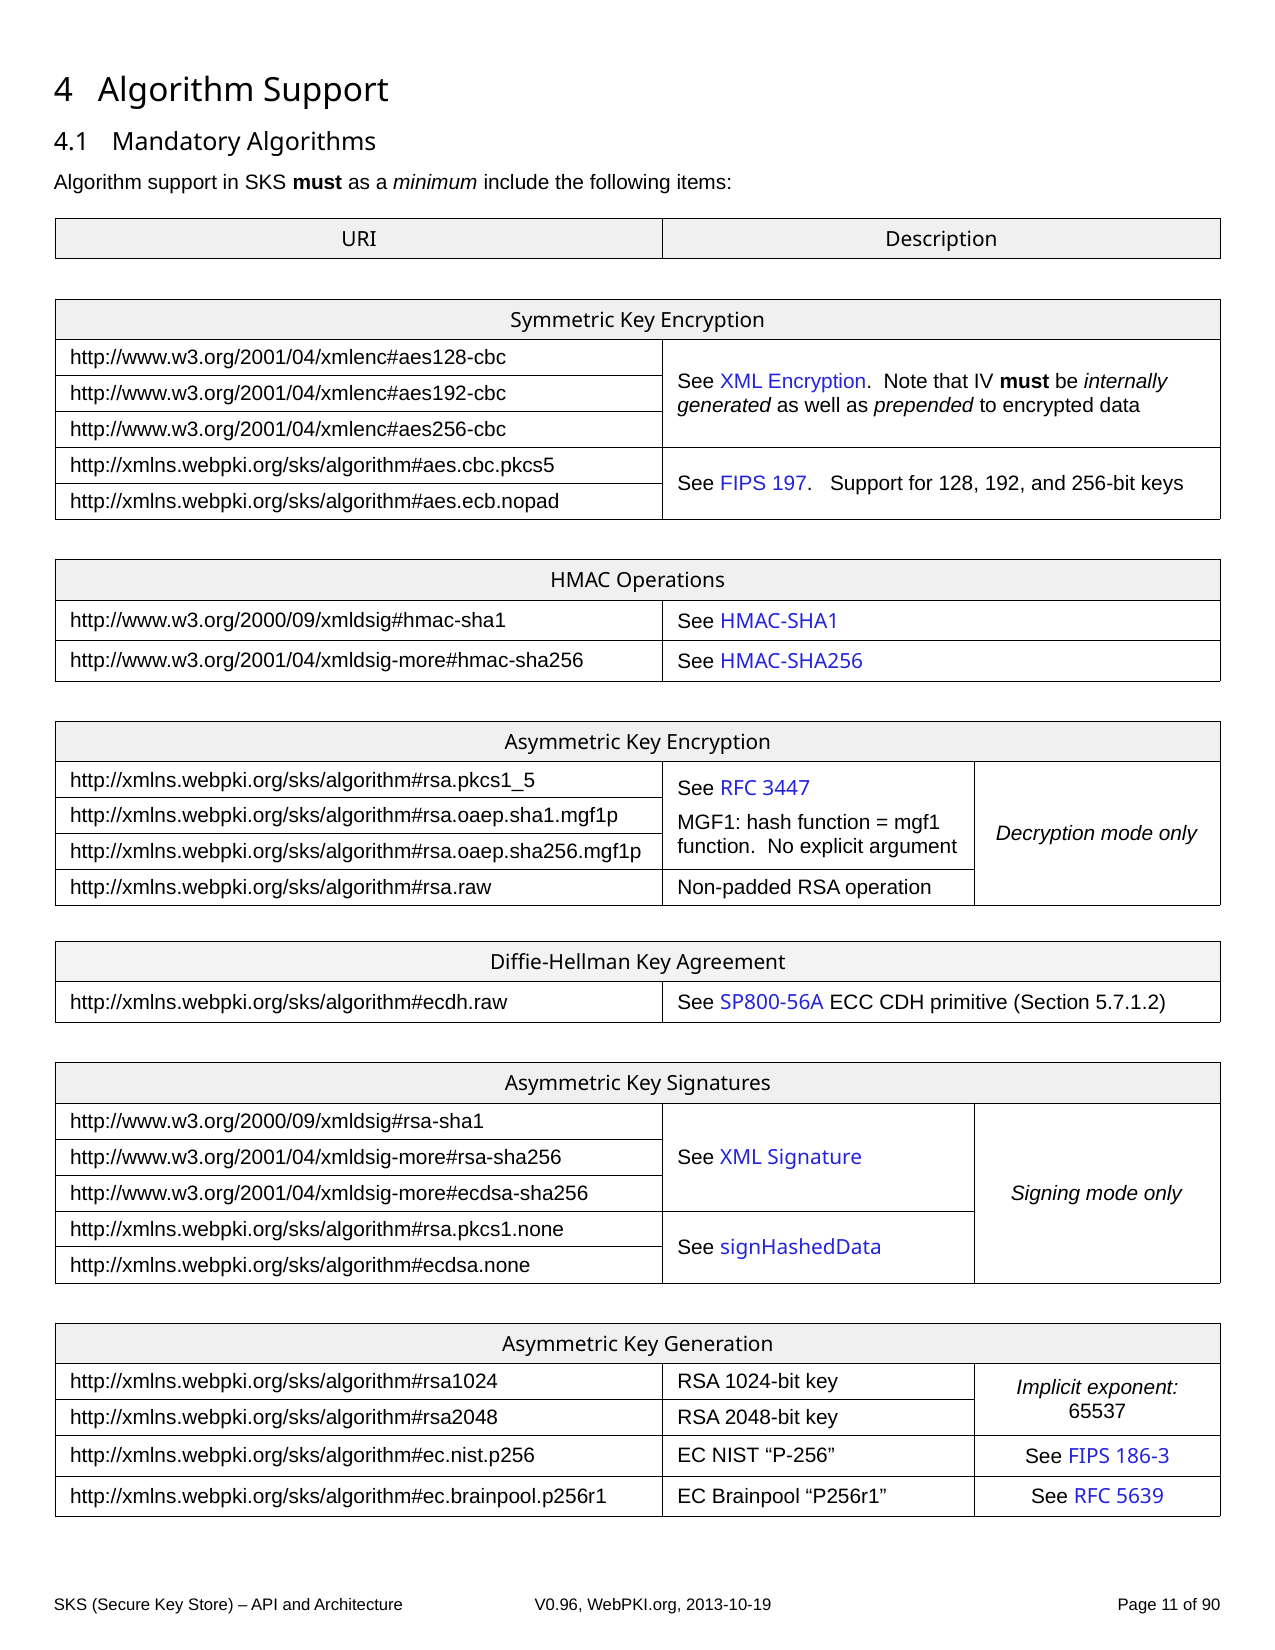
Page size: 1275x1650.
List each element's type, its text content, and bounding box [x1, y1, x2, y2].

table_cell http://www.w3.org/2000/09/xmldsig#hmac-sha1 [56, 601, 662, 640]
table_cell Asymmetric Key Encryption [56, 722, 1220, 761]
table_cell http://xmlns.webpki.org/sks/algorithm#rsa1024 [56, 1364, 662, 1399]
table_cell http://xmlns.webpki.org/sks/algorithm#aes.cbc.pkcs5 [56, 448, 662, 483]
table_cell http://xmlns.webpki.org/sks/algorithm#rsa.pkcs1.none [56, 1212, 662, 1246]
table_cell [55, 906, 1220, 941]
table_cell http://www.w3.org/2001/04/xmldsig-more#hmac-sha256 [56, 641, 662, 681]
table_cell See signHashedData [663, 1212, 974, 1282]
table_cell http://xmlns.webpki.org/sks/algorithm#aes.ecb.nopad [56, 484, 662, 519]
table_cell [55, 1284, 1220, 1323]
table_cell http://www.w3.org/2001/04/xmldsig-more#ecdsa-sha256 [56, 1176, 662, 1211]
table_cell [55, 520, 1220, 559]
table_cell RSA 1024-bit key [663, 1364, 974, 1399]
table_cell Asymmetric Key Signatures [56, 1063, 1220, 1103]
table_cell http://www.w3.org/2001/04/xmldsig-more#rsa-sha256 [56, 1140, 662, 1174]
table_cell Decryption mode only [975, 762, 1220, 905]
table_cell http://xmlns.webpki.org/sks/algorithm#ecdsa.none [56, 1247, 662, 1282]
table_cell http://xmlns.webpki.org/sks/algorithm#rsa.oaep.sha1.mgf1p [56, 798, 662, 833]
table_cell http://www.w3.org/2001/04/xmlenc#aes128-cbc [56, 340, 662, 375]
table_cell http://xmlns.webpki.org/sks/algorithm#rsa.oaep.sha256.mgf1p [56, 834, 662, 869]
table_cell http://xmlns.webpki.org/sks/algorithm#rsa.pkcs1_5 [56, 762, 662, 797]
table_cell See HMAC-SHA1 [663, 601, 1220, 640]
table_cell http://xmlns.webpki.org/sks/algorithm#rsa.raw [56, 870, 662, 905]
subtitle Algorithm Support [54, 66, 1221, 111]
table_cell [55, 682, 1220, 721]
table_cell Signing mode only [975, 1104, 1220, 1282]
table_cell http://www.w3.org/2000/09/xmldsig#rsa-sha1 [56, 1104, 662, 1139]
table_cell [55, 1023, 1220, 1062]
table_cell Diffie-Hellman Key Agreement [56, 942, 1220, 981]
table_cell http://www.w3.org/2001/04/xmlenc#aes192-cbc [56, 376, 662, 411]
table_cell RSA 2048-bit key [663, 1400, 974, 1435]
table_cell See HMAC-SHA256 [663, 641, 1220, 681]
table_cell See XML Signature [663, 1104, 974, 1211]
text Algorithm support in SKS must as a minimum include the following items: [54, 170, 1221, 218]
table_cell See RFC 3447 MGF1: hash function = mgf1 function. No explicit argument [663, 762, 974, 869]
table_cell EC Brainpool “P256r1” [663, 1477, 974, 1516]
table_cell See FIPS 186-3 [975, 1436, 1220, 1476]
table_cell Asymmetric Key Generation [56, 1324, 1220, 1363]
table_cell http://xmlns.webpki.org/sks/algorithm#ecdh.raw [56, 982, 662, 1022]
table_cell EC NIST “P-256” [663, 1436, 974, 1476]
table_cell See FIPS 197. Support for 128, 192, and 256-bit keys [663, 448, 1220, 519]
table_cell http://xmlns.webpki.org/sks/algorithm#rsa2048 [56, 1400, 662, 1435]
table_cell http://xmlns.webpki.org/sks/algorithm#ec.brainpool.p256r1 [56, 1477, 662, 1516]
table_cell [55, 259, 1220, 299]
table_cell See XML Encryption. Note that IV must be internally generated as well as prepended to encrypted data [663, 340, 1220, 447]
table_header URI [56, 219, 662, 258]
table_cell http://www.w3.org/2001/04/xmlenc#aes256-cbc [56, 412, 662, 447]
table_cell Implicit exponent: 65537 [975, 1364, 1220, 1435]
table_cell See SP800-56A ECC CDH primitive (Section 5.7.1.2) [663, 982, 1220, 1022]
table_cell Symmetric Key Encryption [56, 300, 1220, 339]
table_cell HMAC Operations [56, 560, 1220, 600]
table_cell Non-padded RSA operation [663, 870, 974, 905]
table_cell http://xmlns.webpki.org/sks/algorithm#ec.nist.p256 [56, 1436, 662, 1476]
table_cell See RFC 5639 [975, 1477, 1220, 1516]
table_header Description [663, 219, 1220, 258]
subtitle Mandatory Algorithms [54, 123, 1221, 158]
